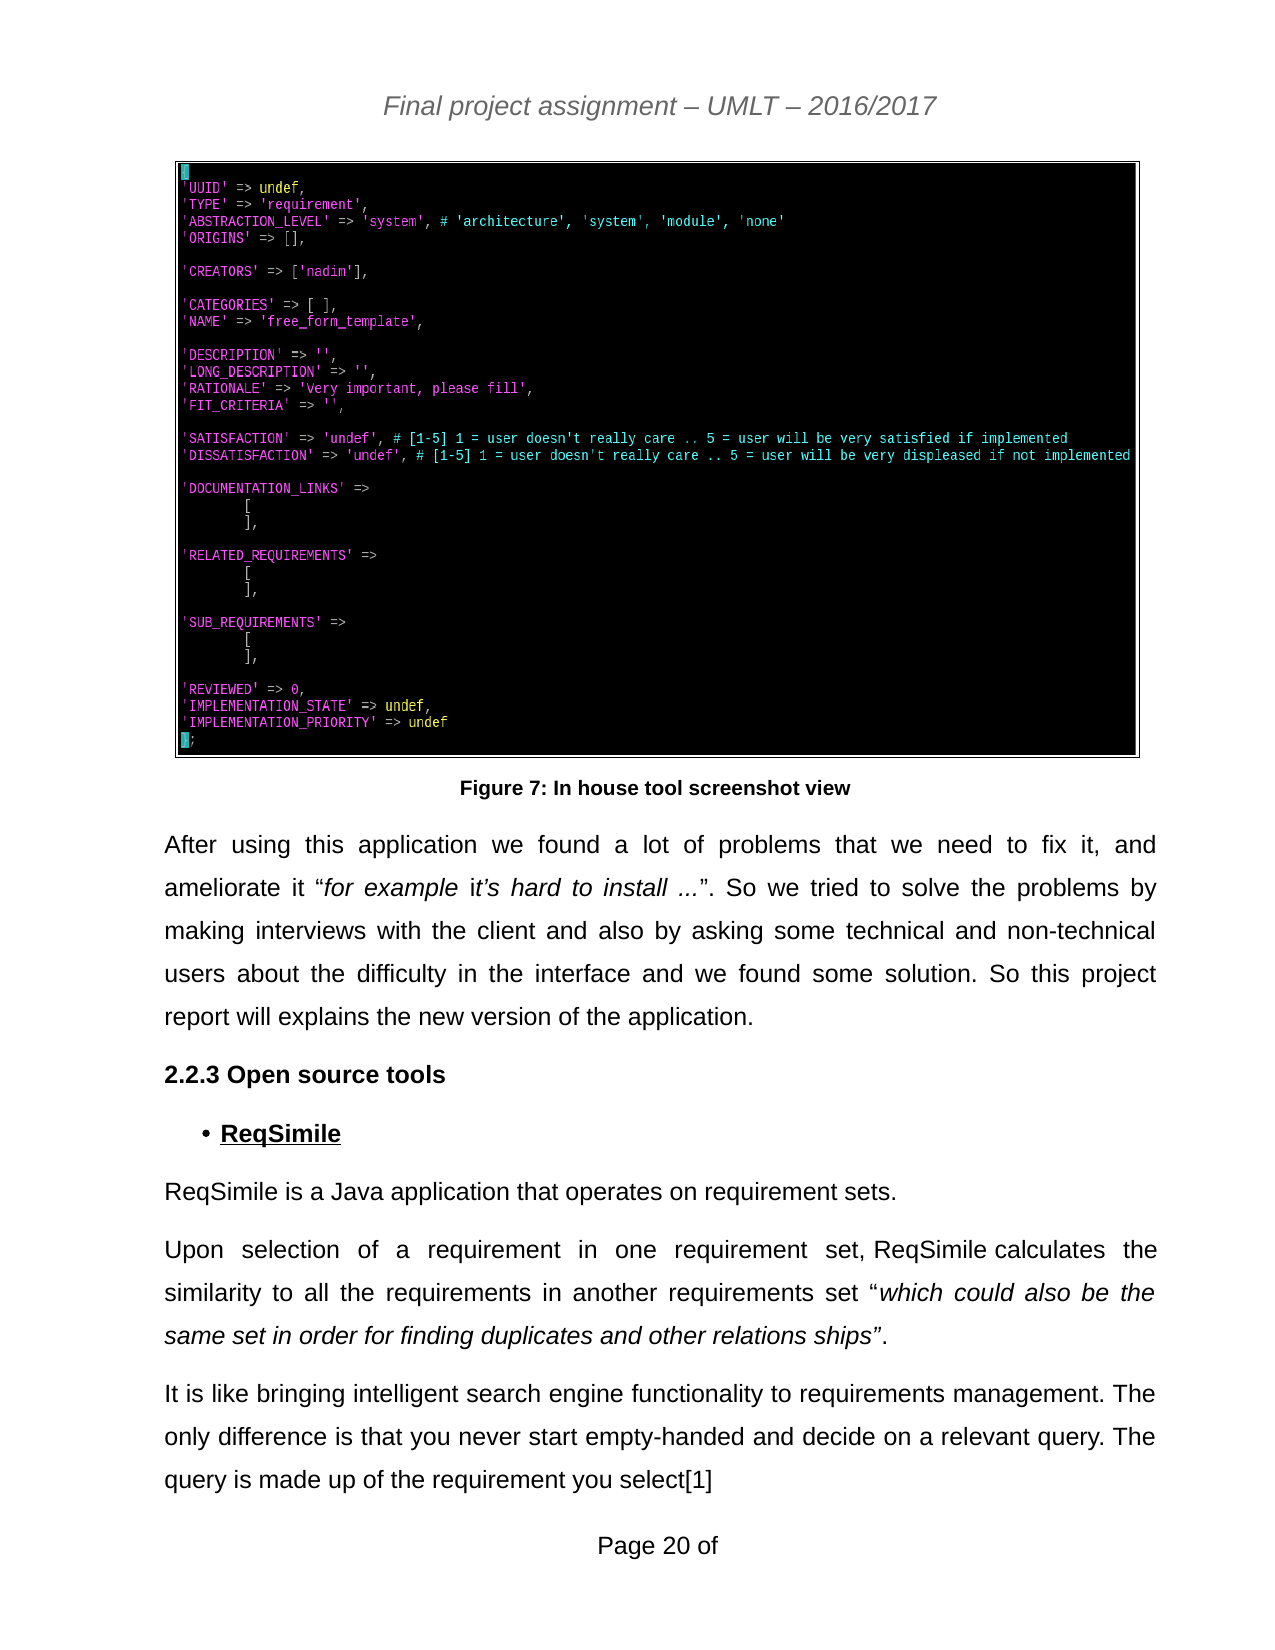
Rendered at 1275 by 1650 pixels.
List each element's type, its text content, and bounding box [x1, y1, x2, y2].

text After using this application we found a lot of problems that we need to fix it, and ameliorate it “for example it’s hard to install ...”. So we tried to solve the problems by making interviews with the client and also by asking some technical and non-technical users about the difficulty in the interface and we found some solution. So this project report will explains the new version of the application. [164, 830, 1158, 1031]
picture [178, 163, 1136, 755]
subtitle 2.2.3 Open source tools [164, 1061, 1158, 1089]
text It is like bringing intelligent search engine functionality to requirements management. The only difference is that you never start empty-handed and decide on a relevant query. The query is made up of the requirement you select[1] [164, 1378, 1158, 1493]
text Figure 7: In house tool screenshot view [164, 151, 1158, 801]
list ReqSimile [202, 1119, 1158, 1147]
text Upon selection of a requirement in one requirement set, ReqSimile calculates the similarity to all the requirements in another requirements set “which could also be the same set in order for finding duplicates and other relations ships”. [164, 1234, 1158, 1349]
list ReqSimile is a Java application that operates on requirement sets. [164, 1177, 1158, 1206]
